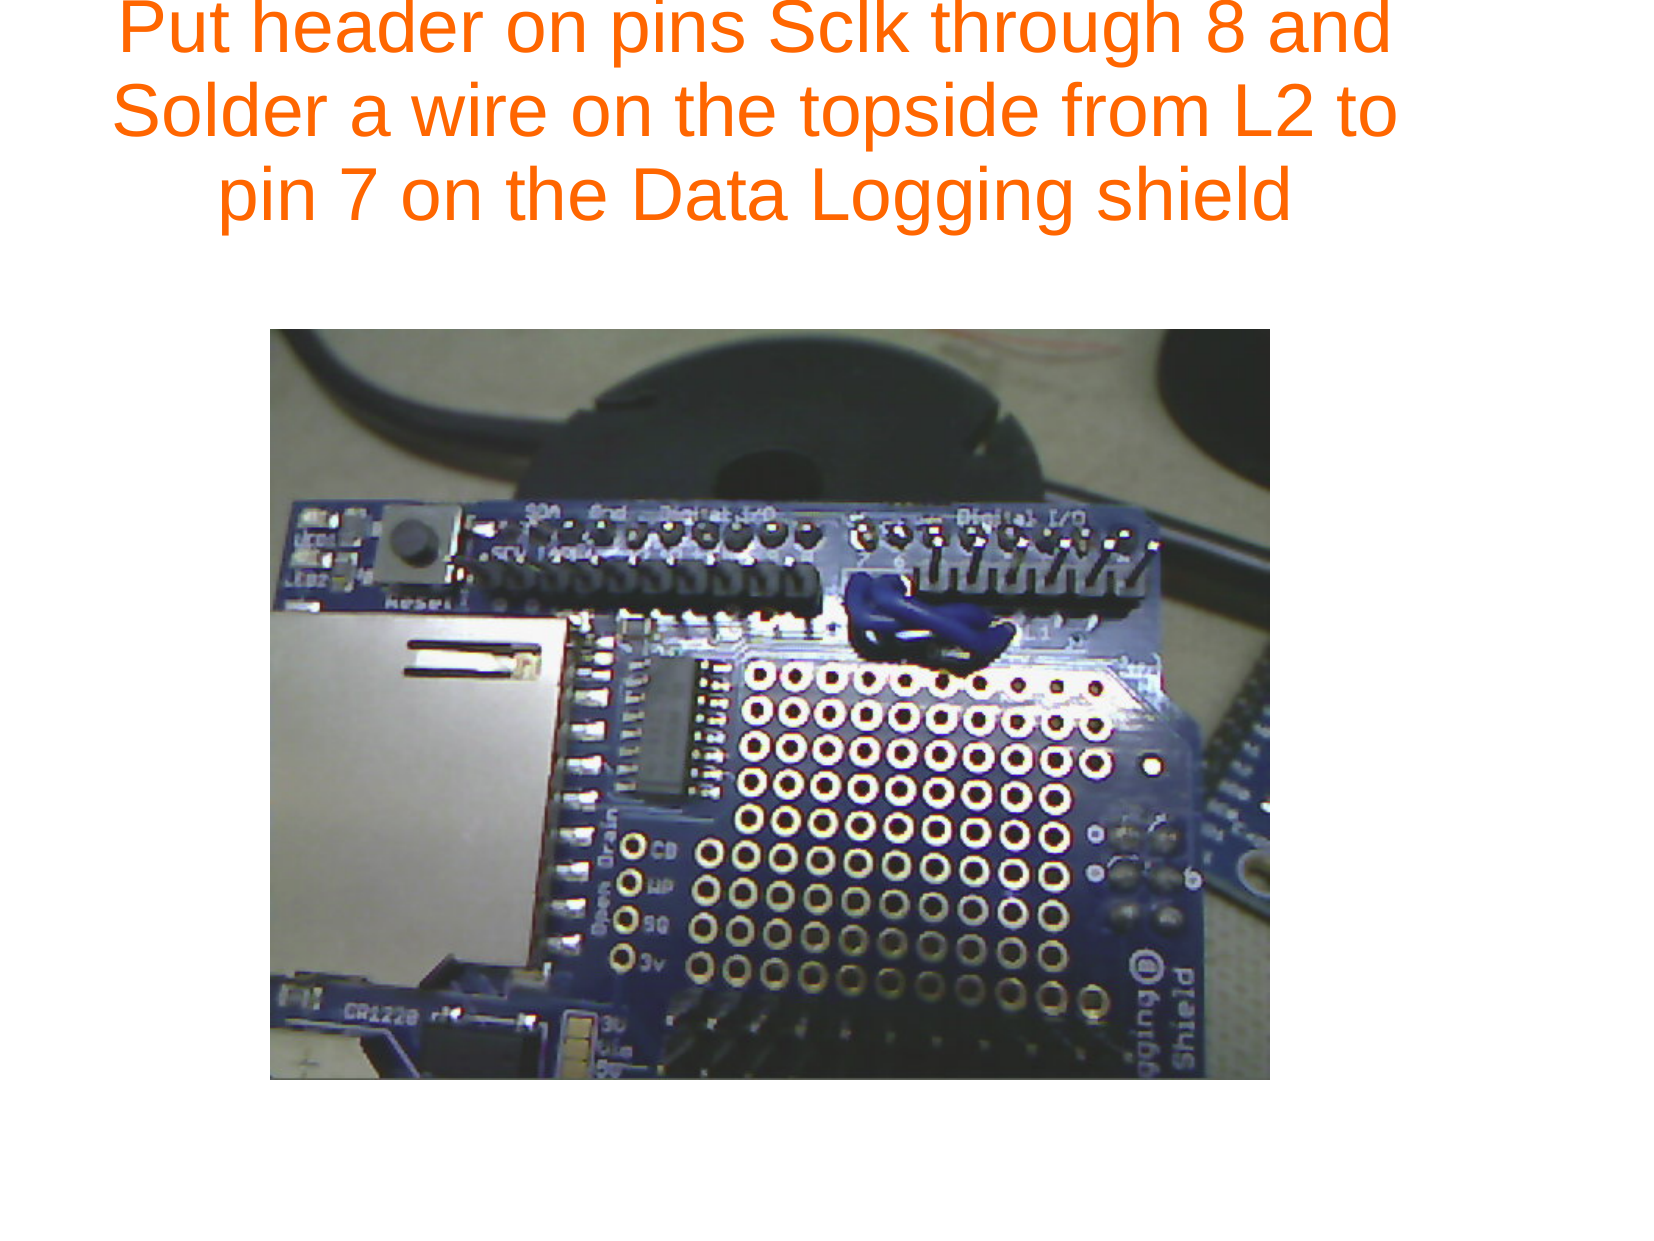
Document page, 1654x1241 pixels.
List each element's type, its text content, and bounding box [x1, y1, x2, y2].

title Put header on pins Sclk through 8 and Solder a wire on the topside from L2 to pin 7 on the Data Logging shield [82, 5, 1430, 217]
picture [270, 329, 1270, 1080]
